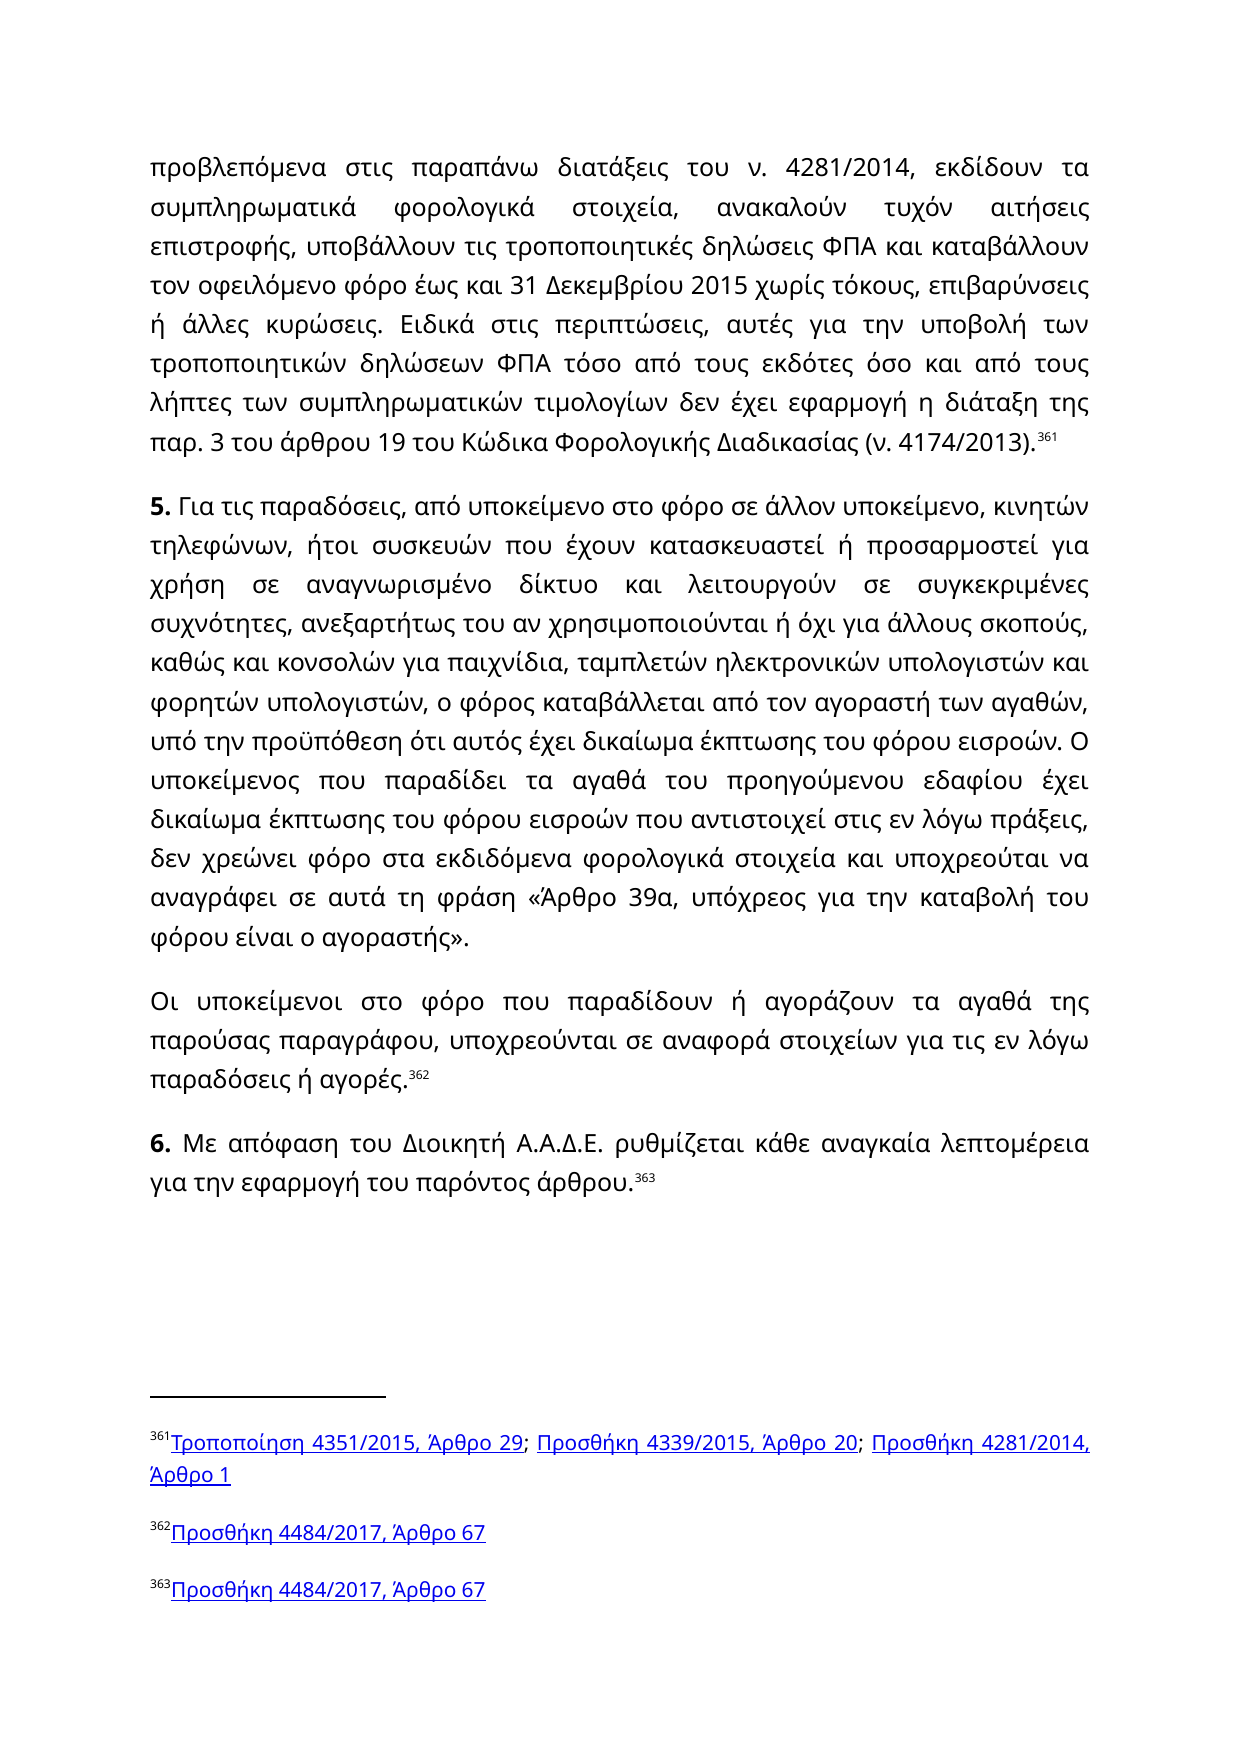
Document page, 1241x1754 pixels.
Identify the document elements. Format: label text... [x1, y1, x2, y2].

text 6. Με απόφαση του Διοικητή Α.Α.Δ.Ε. ρυθµίζεται κάθε αναγκαία λεπτοµέρεια για την εφαρµογή του παρόντος άρθρου. [150, 1126, 1090, 1199]
text προβλεπόμενα στις παραπάνω διατάξεις του ν. 4281/2014, εκδίδουν τα συμπληρωματικά φορολογικά στοιχεία, ανακαλούν τυχόν αιτήσεις επιστροφής, υποβάλλουν τις τροποποιητικές δηλώσεις ΦΠΑ και καταβάλλουν τον οφειλόμενο φόρο έως και 31 Δεκεμβρίου 2015 χωρίς τόκους, επιβαρύνσεις ή άλλες κυρώσεις. Ειδικά στις περιπτώσεις, αυτές για την υποβολή των τροποποιητικών δηλώσεων ΦΠΑ τόσο από τους εκδότες όσο και από τους λήπτες των συμπληρωματικών τιμολογίων δεν έχει εφαρμογή η διάταξη της παρ. 3 του άρθρου 19 του Κώδικα Φορολογικής Διαδικασίας (ν. 4174/2013). [150, 150, 1090, 458]
text Τροποποίηση 4351/2015, Άρθρο 29; Προσθήκη 4339/2015, Άρθρο 20; Προσθήκη 4281/2014, Άρθρο 1 [150, 1428, 1090, 1489]
text Προσθήκη 4484/2017, Άρθρο 67 [150, 1518, 1090, 1546]
text 5. Για τις παραδόσεις, από υποκείµενο στο φόρο σε άλλον υποκείµενο, κινητών τηλεφώνων, ήτοι συσκευών που έχουν κατασκευαστεί ή προσαρµοστεί για χρήση σε αναγνωρισµένο δίκτυο και λειτουργούν σε συγκεκριµένες συχνότητες, ανεξαρτήτως του αν χρησιµοποιούνται ή όχι για άλλους σκοπούς, καθώς και κονσολών για παιχνίδια, ταµπλετών ηλεκτρονικών υπολογιστών και φορητών υπολογιστών, ο φόρος καταβάλλεται από τον αγοραστή των αγαθών, υπό την προϋπόθεση ότι αυτός έχει δικαίωµα έκπτωσης του φόρου εισροών. Ο υποκείµενος που παραδίδει τα αγαθά του προηγούµενου εδαφίου έχει δικαίωµα έκπτωσης του φόρου εισροών που αντιστοιχεί στις εν λόγω πράξεις, δεν χρεώνει φόρο στα εκδιδόµενα φορολογικά στοιχεία και υποχρεούται να αναγράφει σε αυτά τη φράση «Άρθρο 39α, υπόχρεος για την καταβολή του φόρου είναι ο αγοραστής». [150, 488, 1090, 953]
text Προσθήκη 4484/2017, Άρθρο 67 [150, 1576, 1090, 1604]
text Οι υποκείµενοι στο φόρο που παραδίδουν ή αγοράζουν τα αγαθά της παρούσας παραγράφου, υποχρεούνται σε αναφορά στοιχείων για τις εν λόγω παραδόσεις ή αγορές. [150, 983, 1090, 1096]
